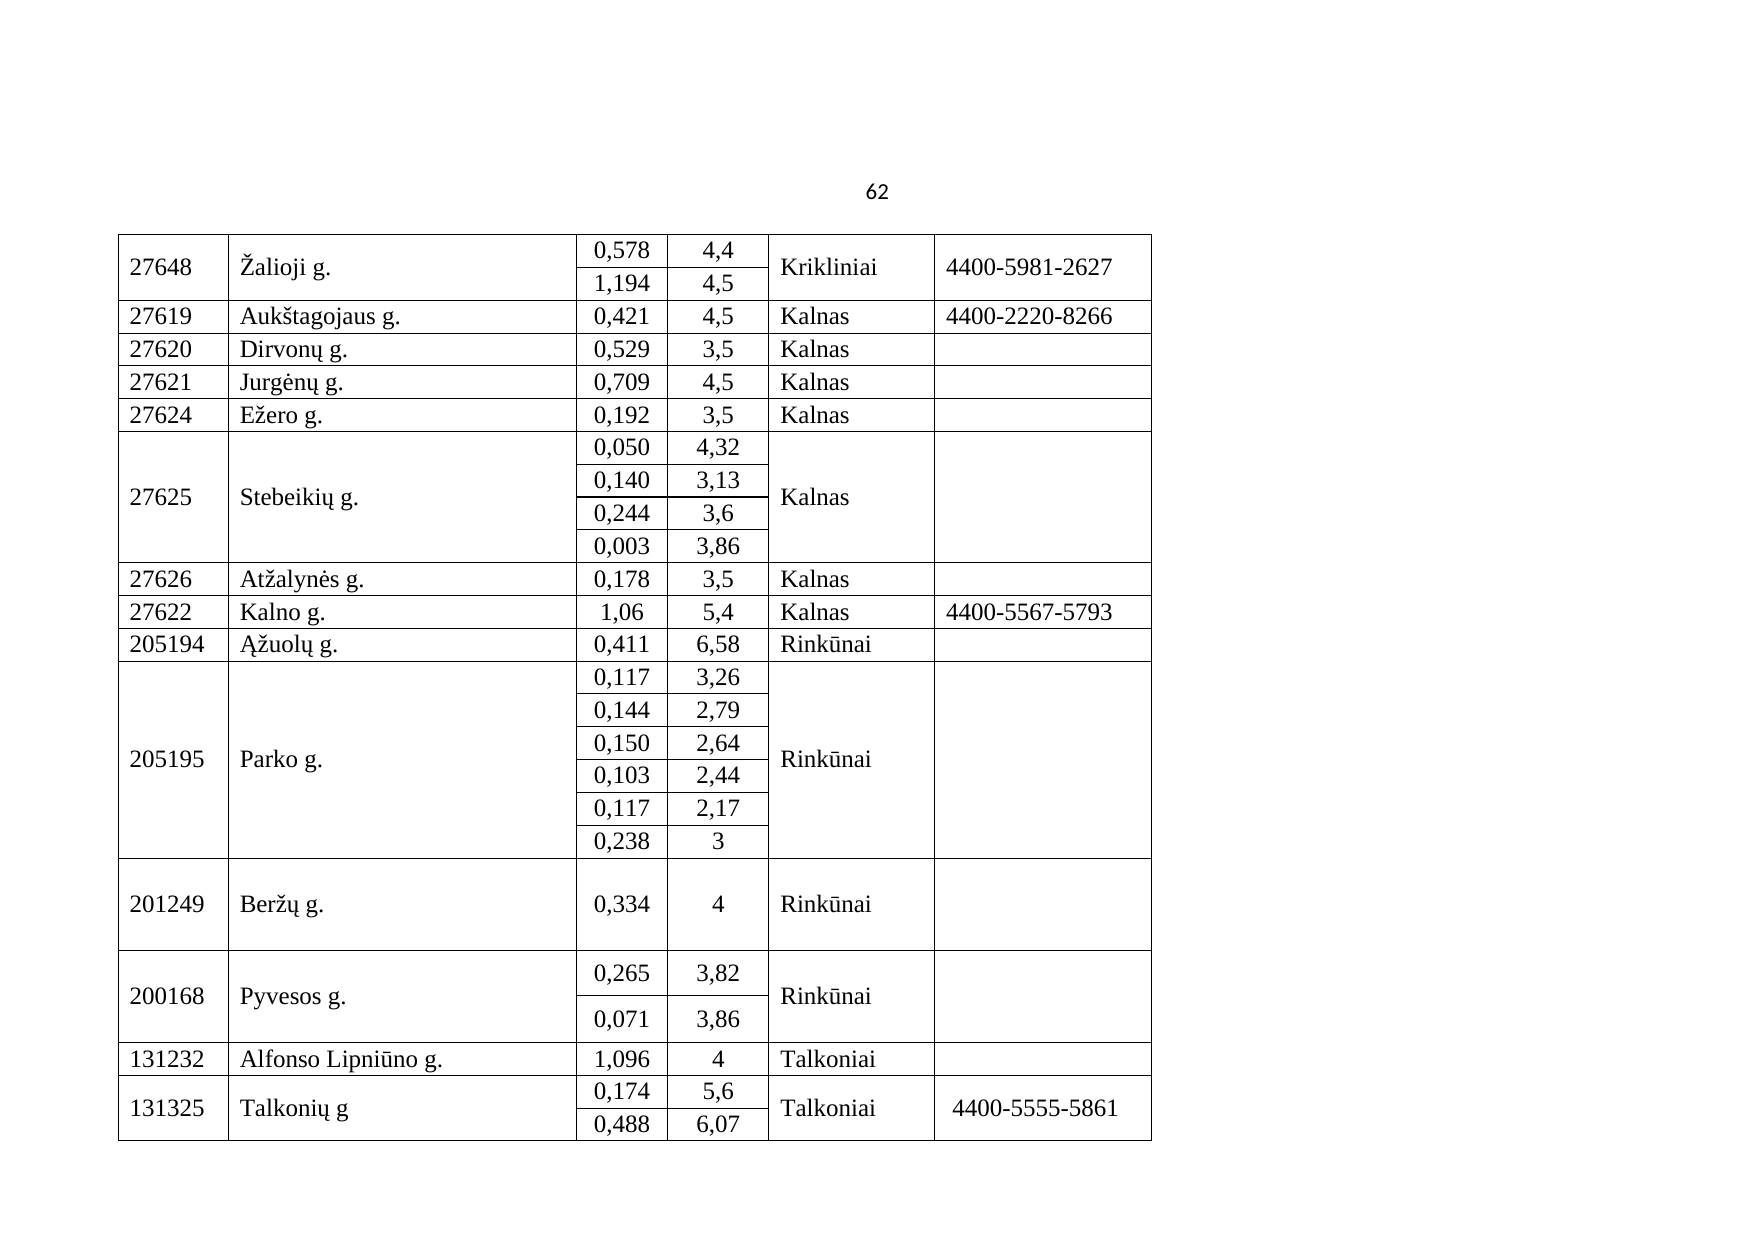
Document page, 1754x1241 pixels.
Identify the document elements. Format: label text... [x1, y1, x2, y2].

table_cell 6,58 [668, 629, 768, 661]
table_cell Jurgėnų g. [229, 366, 576, 398]
table_cell 4,4 [668, 235, 768, 267]
table_cell 0,140 [577, 465, 667, 496]
table_cell Kalnas [769, 596, 934, 628]
table_cell 3,13 [668, 465, 768, 496]
table_cell 4400-5555-5861 [935, 1076, 1151, 1140]
table_cell Kalno g. [229, 596, 576, 628]
table_cell 0,411 [577, 629, 667, 661]
table_cell 0,150 [577, 727, 667, 759]
table_cell 1,06 [577, 596, 667, 628]
table_cell Kalnas [769, 334, 934, 365]
table_cell 2,44 [668, 760, 768, 792]
table_cell 2,79 [668, 694, 768, 726]
table_cell 3,82 [668, 951, 768, 995]
table_cell Kalnas [769, 301, 934, 332]
table_cell 4,32 [668, 432, 768, 464]
table_cell Ežero g. [229, 399, 576, 431]
table_cell 3,5 [668, 334, 768, 365]
table_cell 27620 [119, 334, 228, 365]
table_cell Talkoniai [769, 1076, 934, 1140]
table_cell 2,17 [668, 793, 768, 824]
table_cell [935, 399, 1151, 431]
table_cell 4 [668, 859, 768, 950]
table_cell 6,07 [668, 1109, 768, 1140]
table_cell Beržų g. [229, 859, 576, 950]
table_cell 3,5 [668, 399, 768, 431]
table_cell 4,5 [668, 301, 768, 332]
table_cell 27621 [119, 366, 228, 398]
table_cell 0,421 [577, 301, 667, 332]
table_cell 3,86 [668, 530, 768, 562]
table_cell 3,26 [668, 662, 768, 693]
table_cell [935, 662, 1151, 857]
table_cell Pyvesos g. [229, 951, 576, 1042]
table_cell [935, 859, 1151, 950]
table_cell 3,6 [668, 498, 768, 529]
table_cell Kalnas [769, 563, 934, 595]
table_cell 2,64 [668, 727, 768, 759]
table_cell 0,709 [577, 366, 667, 398]
table_cell 27622 [119, 596, 228, 628]
table_cell Stebeikių g. [229, 432, 576, 562]
table_cell Rinkūnai [769, 859, 934, 950]
table_cell 0,578 [577, 235, 667, 267]
table_cell [935, 432, 1151, 562]
table_cell 27648 [119, 235, 228, 299]
table_cell 0,174 [577, 1076, 667, 1108]
table_cell 0,117 [577, 793, 667, 824]
table_cell 131232 [119, 1043, 228, 1075]
table_cell 0,529 [577, 334, 667, 365]
table_cell Parko g. [229, 662, 576, 857]
table_cell [935, 629, 1151, 661]
table_cell Kalnas [769, 399, 934, 431]
table_cell 0,192 [577, 399, 667, 431]
table_cell 4,5 [668, 268, 768, 299]
table_cell 205195 [119, 662, 228, 857]
table_cell 27626 [119, 563, 228, 595]
table_cell 27625 [119, 432, 228, 562]
table_cell 3,86 [668, 996, 768, 1042]
table_cell 27624 [119, 399, 228, 431]
table_cell 200168 [119, 951, 228, 1042]
table_cell Talkonių g [229, 1076, 576, 1140]
table_cell [935, 334, 1151, 365]
table_cell Ąžuolų g. [229, 629, 576, 661]
table_cell 0,265 [577, 951, 667, 995]
table_cell 1,194 [577, 268, 667, 299]
table_cell 3,5 [668, 563, 768, 595]
table_cell 201249 [119, 859, 228, 950]
table_cell [935, 1043, 1151, 1075]
table_cell Aukštagojaus g. [229, 301, 576, 332]
table_cell Atžalynės g. [229, 563, 576, 595]
table_cell 0,244 [577, 498, 667, 529]
table_cell Kalnas [769, 432, 934, 562]
table_cell [935, 563, 1151, 595]
table_cell 0,144 [577, 694, 667, 726]
table_cell Rinkūnai [769, 951, 934, 1042]
table_cell 4400-2220-8266 [935, 301, 1151, 332]
table_cell 0,003 [577, 530, 667, 562]
table_cell 0,103 [577, 760, 667, 792]
table_cell 0,050 [577, 432, 667, 464]
table_cell Žalioji g. [229, 235, 576, 299]
table_cell 0,178 [577, 563, 667, 595]
table_cell 0,488 [577, 1109, 667, 1140]
table_cell 4 [668, 1043, 768, 1075]
table_cell Alfonso Lipniūno g. [229, 1043, 576, 1075]
table_cell 4400-5981-2627 [935, 235, 1151, 299]
table_cell 0,117 [577, 662, 667, 693]
table_cell Talkoniai [769, 1043, 934, 1075]
table_cell Krikliniai [769, 235, 934, 299]
table_cell 0,238 [577, 826, 667, 857]
table_cell Dirvonų g. [229, 334, 576, 365]
table_cell 27619 [119, 301, 228, 332]
table_cell 131325 [119, 1076, 228, 1140]
table_cell 0,071 [577, 996, 667, 1042]
table_cell [935, 951, 1151, 1042]
table_cell [935, 366, 1151, 398]
table_cell Kalnas [769, 366, 934, 398]
table_cell 205194 [119, 629, 228, 661]
table_cell 4400-5567-5793 [935, 596, 1151, 628]
table_cell Rinkūnai [769, 629, 934, 661]
table_cell 3 [668, 826, 768, 857]
table_cell 0,334 [577, 859, 667, 950]
table_cell 4,5 [668, 366, 768, 398]
table_cell Rinkūnai [769, 662, 934, 857]
table_cell 1,096 [577, 1043, 667, 1075]
table_cell 5,4 [668, 596, 768, 628]
table_cell 5,6 [668, 1076, 768, 1108]
